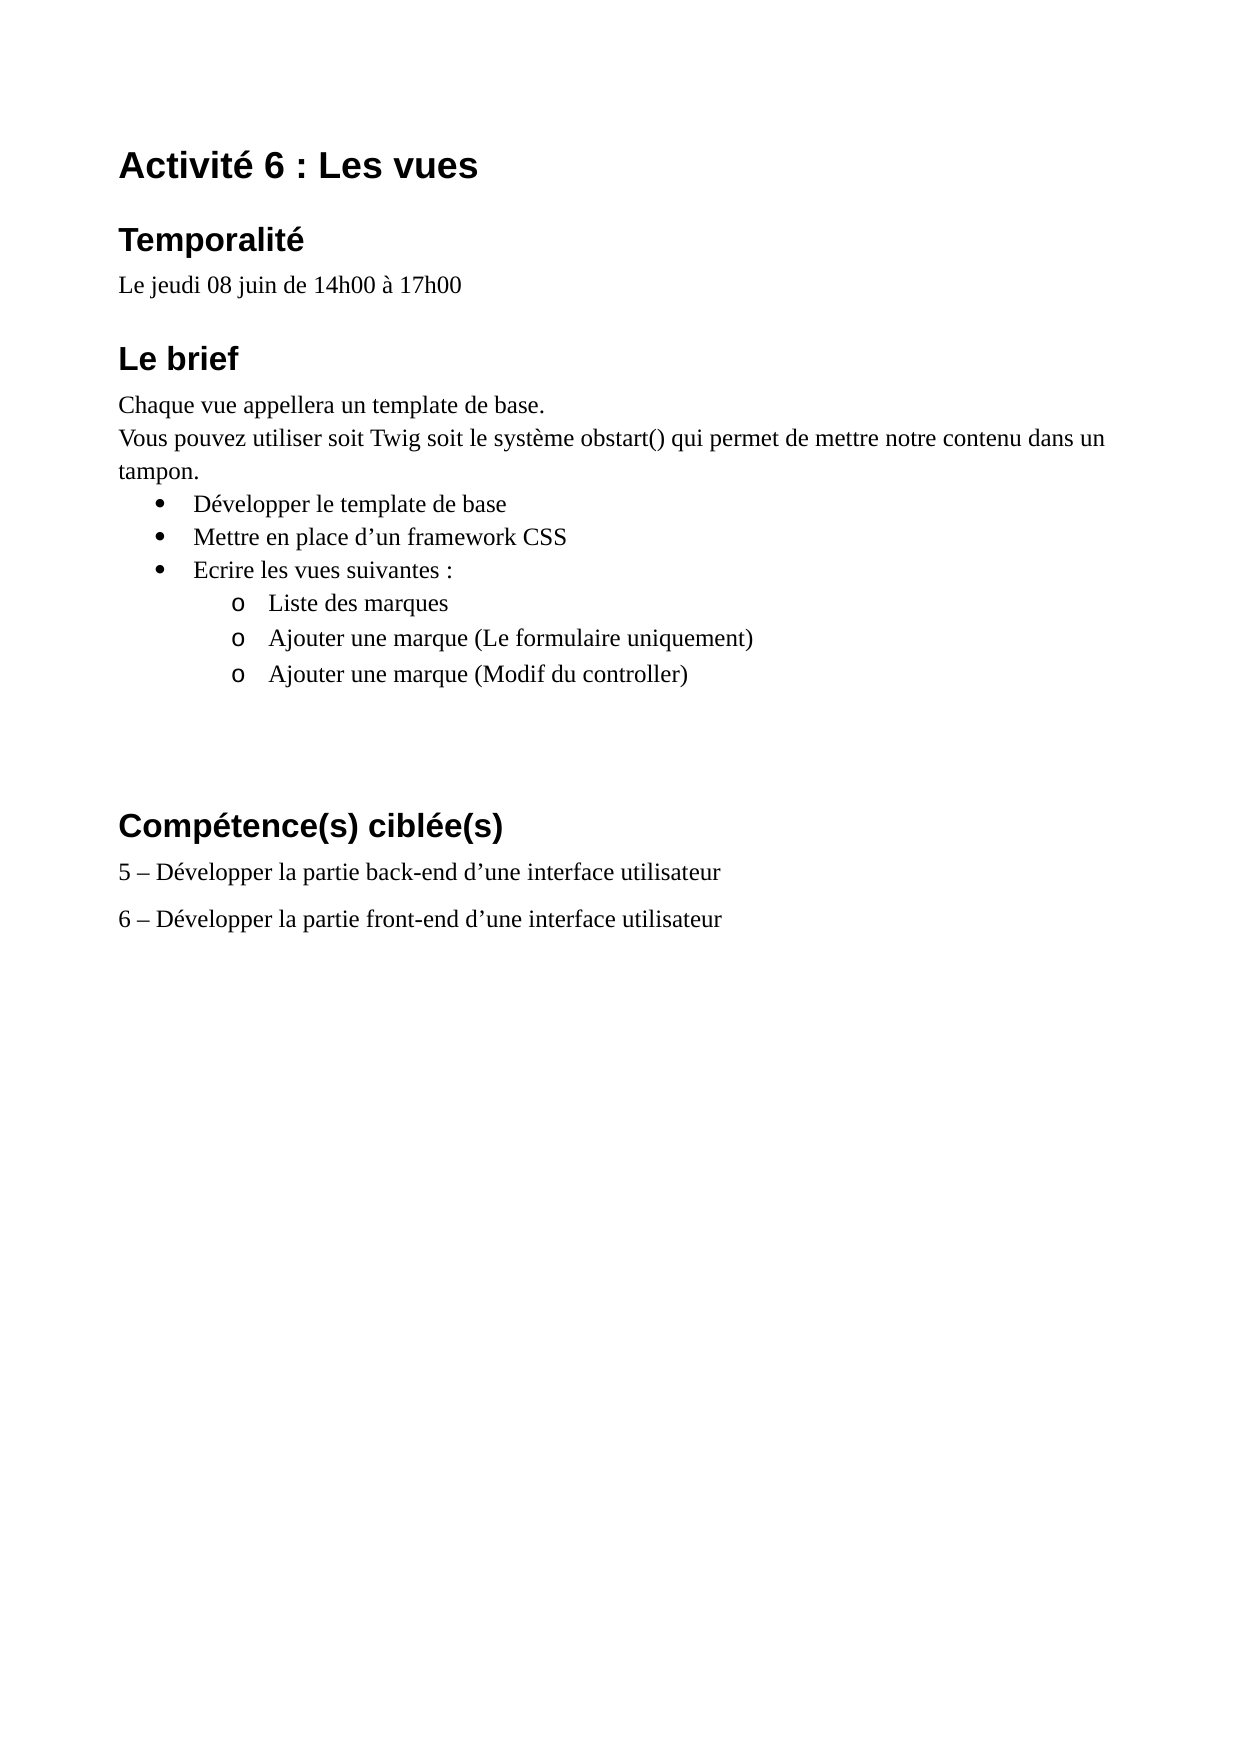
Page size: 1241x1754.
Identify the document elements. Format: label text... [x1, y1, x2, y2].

subtitle Temporalité [118, 219, 1122, 258]
list Ecrire les vues suivantes : [156, 555, 1122, 584]
text Le jeudi 08 juin de 14h00 à 17h00 [118, 271, 1122, 299]
list Mettre en place d’un framework CSS [156, 522, 1122, 551]
text 6 – Développer la partie front-end d’une interface utilisateur [118, 904, 1122, 933]
subtitle Activité 6 : Les vues [118, 143, 1122, 186]
subtitle Compétence(s) ciblée(s) [118, 806, 1122, 844]
text 5 – Développer la partie back-end d’une interface utilisateur [118, 857, 1122, 885]
subtitle Le brief [118, 339, 1122, 377]
text Chaque vue appellera un template de base. Vous pouvez utiliser soit Twig soit le système obstart() qui permet de mettre notre contenu dans un tampon. [118, 390, 1122, 485]
list Développer le template de base [156, 489, 1122, 518]
list Ajouter une marque (Le formulaire uniquement) [231, 623, 1122, 654]
list Ajouter une marque (Modif du controller) [231, 659, 1122, 690]
list Liste des marques [231, 588, 1122, 619]
